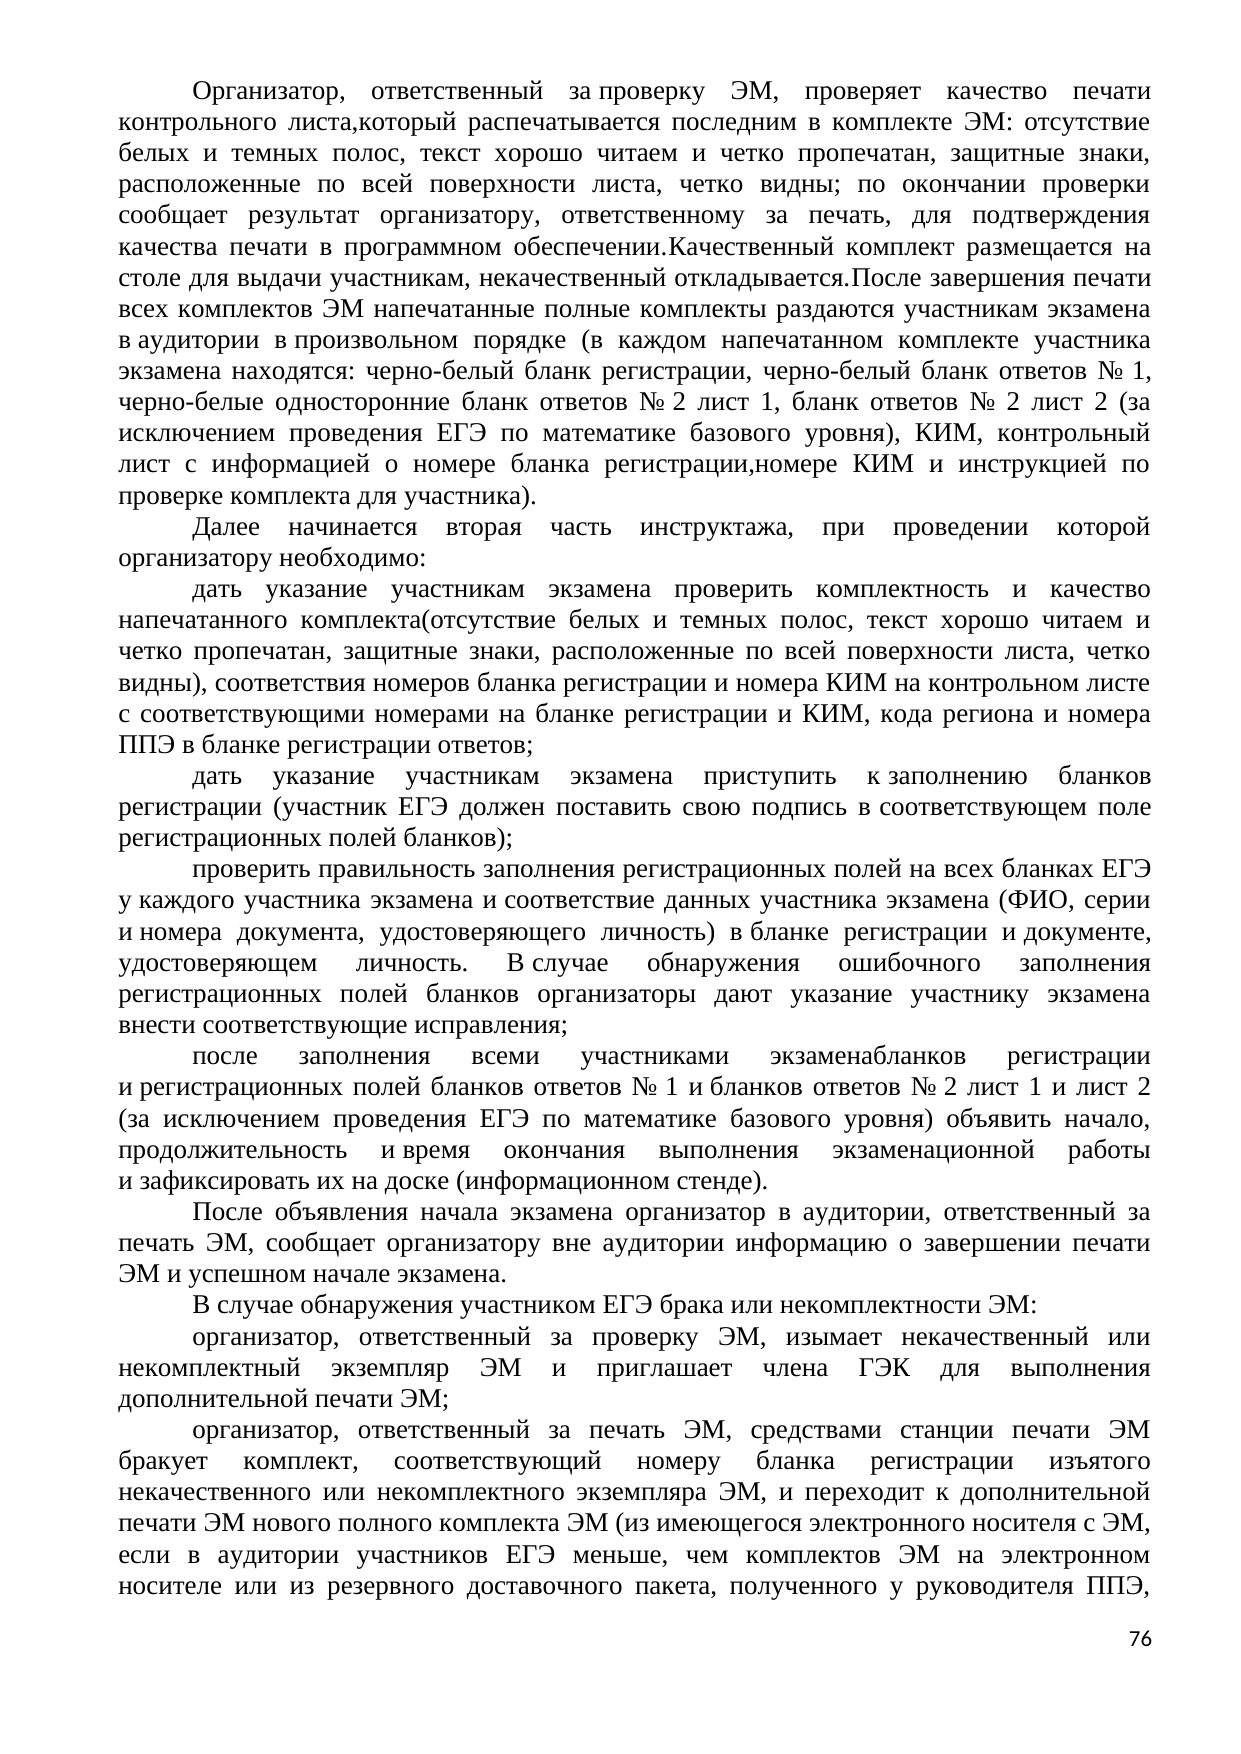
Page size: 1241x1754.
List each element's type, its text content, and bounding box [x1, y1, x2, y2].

text организатор, ответственный за печать ЭМ, средствами станции печати ЭМ бракует комплект, соответствующий номеру бланка регистрации изъятого некачественного или некомплектного экземпляра ЭМ, и переходит к дополнительной печати ЭМ нового полного комплекта ЭМ (из имеющегося электронного носителя с ЭМ, если в аудитории участников ЕГЭ меньше, чем комплектов ЭМ на электронном носителе или из резервного доставочного пакета, полученного у руководителя ППЭ, [118, 1413, 1152, 1600]
text дать указание участникам экзамена приступить к заполнению бланков регистрации (участник ЕГЭ должен поставить свою подпись в соответствующем поле регистрационных полей бланков); [118, 759, 1152, 852]
text В случае обнаружения участником ЕГЭ брака или некомплектности ЭМ: [118, 1288, 1152, 1320]
text организатор, ответственный за проверку ЭМ, изымает некачественный или некомплектный экземпляр ЭМ и приглашает члена ГЭК для выполнения дополнительной печати ЭМ; [118, 1320, 1152, 1413]
text Далее начинается вторая часть инструктажа, при проведении которой организатору необходимо: [118, 510, 1152, 572]
text Организатор, ответственный за проверку ЭМ, проверяет качество печати контрольного листа,который распечатывается последним в комплекте ЭМ: отсутствие белых и темных полос, текст хорошо читаем и четко пропечатан, защитные знаки, расположенные по всей поверхности листа, четко видны; по окончании проверки сообщает результат организатору, ответственному за печать, для подтверждения качества печати в программном обеспечении.Качественный комплект размещается на столе для выдачи участникам, некачественный откладывается.После завершения печати всех комплектов ЭМ напечатанные полные комплекты раздаются участникам экзамена в аудитории в произвольном порядке (в каждом напечатанном комплекте участника экзамена находятся: черно-белый бланк регистрации, черно-белый бланк ответов № 1, черно-белые односторонние бланк ответов № 2 лист 1, бланк ответов № 2 лист 2 (за исключением проведения ЕГЭ по математике базового уровня), КИМ, контрольный лист с информацией о номере бланка регистрации,номере КИМ и инструкцией по проверке комплекта для участника). [118, 74, 1152, 510]
text После объявления начала экзамена организатор в аудитории, ответственный за печать ЭМ, сообщает организатору вне аудитории информацию о завершении печати ЭМ и успешном начале экзамена. [118, 1195, 1152, 1288]
text дать указание участникам экзамена проверить комплектность и качество напечатанного комплекта(отсутствие белых и темных полос, текст хорошо читаем и четко пропечатан, защитные знаки, расположенные по всей поверхности листа, четко видны), соответствия номеров бланка регистрации и номера КИМ на контрольном листе с соответствующими номерами на бланке регистрации и КИМ, кода региона и номера ППЭ в бланке регистрации ответов; [118, 572, 1152, 759]
text проверить правильность заполнения регистрационных полей на всех бланках ЕГЭ у каждого участника экзамена и соответствие данных участника экзамена (ФИО, серии и номера документа, удостоверяющего личность) в бланке регистрации и документе, удостоверяющем личность. В случае обнаружения ошибочного заполнения регистрационных полей бланков организаторы дают указание участнику экзамена внести соответствующие исправления; [118, 852, 1152, 1039]
text после заполнения всеми участниками экзаменабланков регистрации и регистрационных полей бланков ответов № 1 и бланков ответов № 2 лист 1 и лист 2 (за исключением проведения ЕГЭ по математике базового уровня) объявить начало, продолжительность и время окончания выполнения экзаменационной работы и зафиксировать их на доске (информационном стенде). [118, 1039, 1152, 1195]
